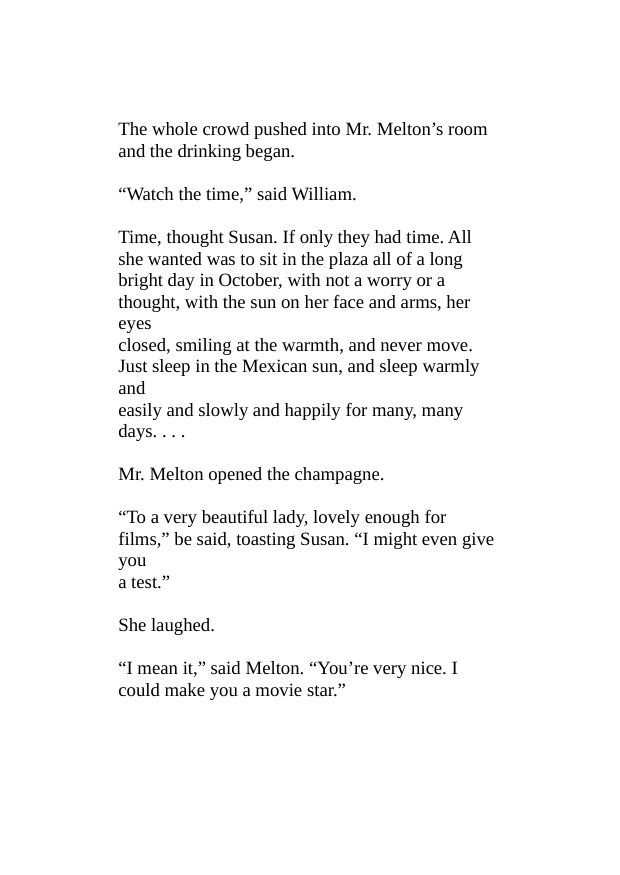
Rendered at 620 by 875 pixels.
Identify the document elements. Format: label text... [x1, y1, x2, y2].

text The whole crowd pushed into Mr. Melton’s room and the drinking began. “Watch the time,” said William. Time, thought Susan. If only they had time. All she wanted was to sit in the plaza all of a long bright day in October, with not a worry or a thought, with the sun on her face and arms, her eyes closed, smiling at the warmth, and never move. Just sleep in the Mexican sun, and sleep warmly and easily and slowly and happily for many, many days. . . . Mr. Melton opened the champagne. “To a very beautiful lady, lovely enough for films,” be said, toasting Susan. “I might even give you a test.” She laughed. “I mean it,” said Melton. “You’re very nice. I could make you a movie star.” [118, 118, 501, 700]
